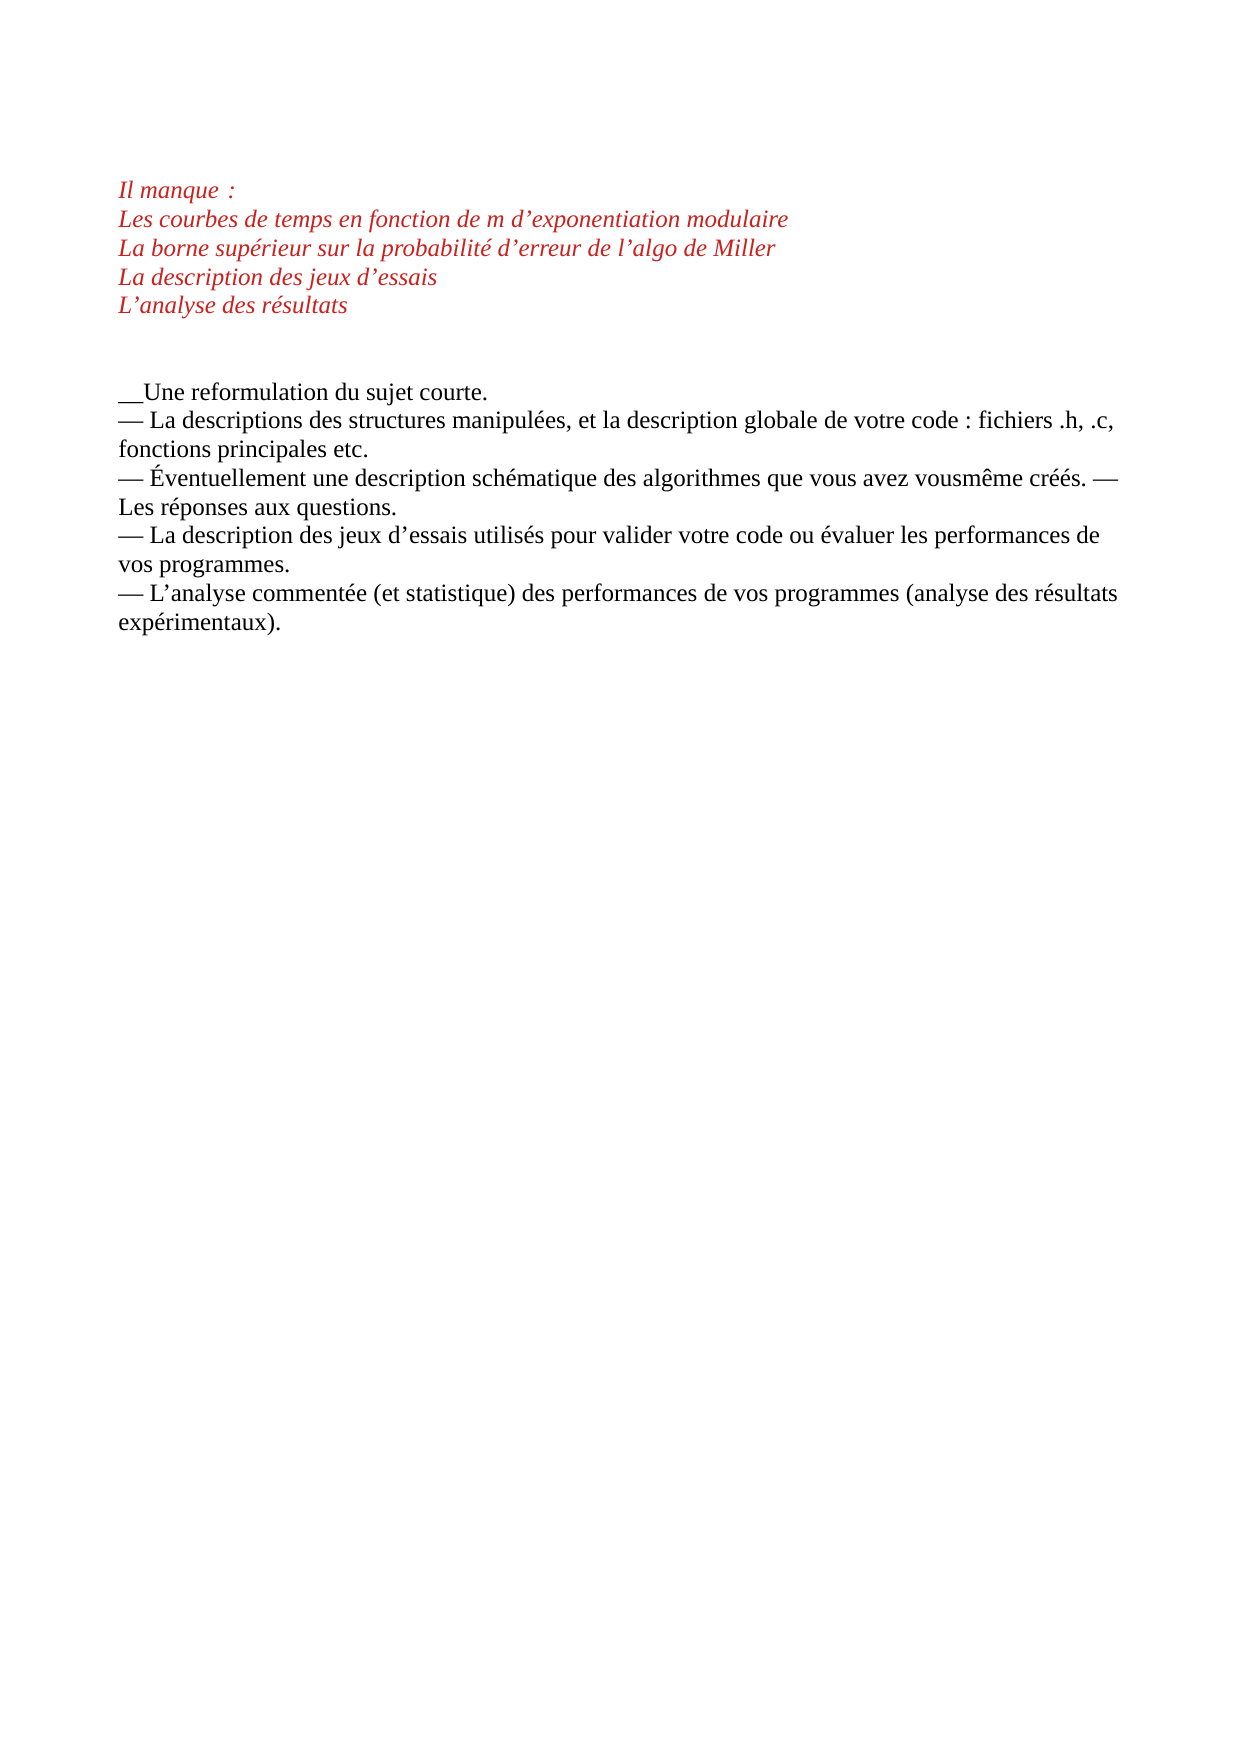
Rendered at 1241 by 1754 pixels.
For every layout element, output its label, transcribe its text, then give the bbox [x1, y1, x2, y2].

text — Éventuellement une description schématique des algorithmes que vous avez vousmême créés. — Les réponses aux questions. [118, 463, 1122, 521]
text — L’analyse commentée (et statistique) des performances de vos programmes (analyse des résultats expérimentaux). [118, 578, 1122, 636]
text Il manque : [118, 176, 1122, 204]
text La borne supérieur sur la probabilité d’erreur de l’algo de Miller [118, 233, 1122, 262]
text Les courbes de temps en fonction de m d’exponentiation modulaire [118, 204, 1122, 233]
text L’analyse des résultats [118, 291, 1122, 319]
text La description des jeux d’essais [118, 262, 1122, 291]
text __Une reformulation du sujet courte. [118, 377, 1122, 406]
text — La description des jeux d’essais utilisés pour valider votre code ou évaluer les performances de vos programmes. [118, 521, 1122, 578]
text — La descriptions des structures manipulées, et la description globale de votre code : fichiers .h, .c, fonctions principales etc. [118, 406, 1122, 463]
